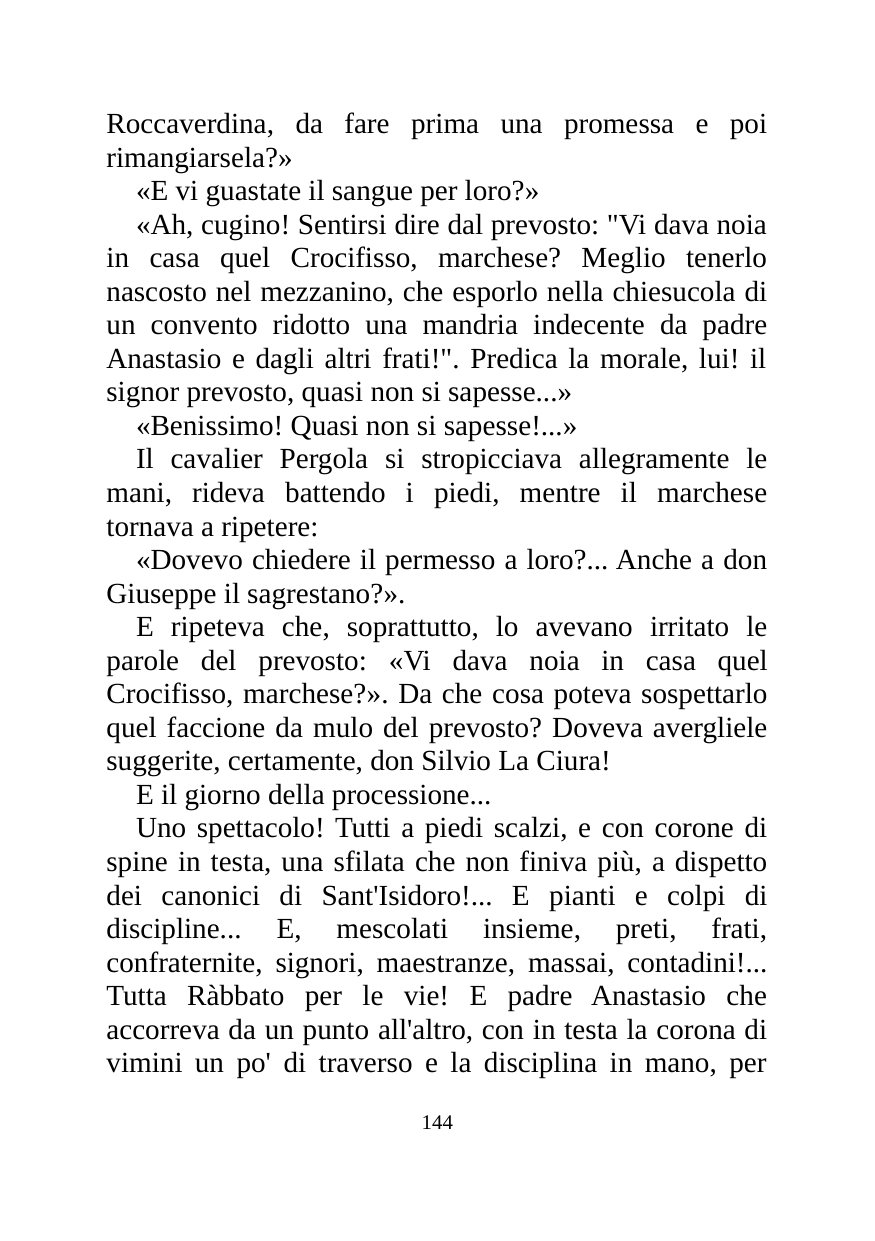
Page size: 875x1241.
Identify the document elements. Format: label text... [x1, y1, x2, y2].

text E ripeteva che, soprattutto, lo avevano irritato le parole del prevosto: «Vi dava noia in casa quel Crocifisso, marchese?». Da che cosa poteva sospettarlo quel faccione da mulo del prevosto? Doveva avergliele suggerite, certamente, don Silvio La Ciura! [106, 609, 768, 777]
text Uno spettacolo! Tutti a piedi scalzi, e con corone di spine in testa, una sfilata che non finiva più, a dispetto dei canonici di Sant'Isidoro!... E pianti e colpi di discipline... E, mescolati insieme, preti, frati, confraternite, signori, maestranze, massai, contadini!... Tutta Ràbbato per le vie! E padre Anastasio che accorreva da un punto all'altro, con in testa la corona di vimini un po' di traverso e la disciplina in mano, per [106, 811, 768, 1079]
text E il giorno della processione... [106, 777, 768, 811]
text «Ah, cugino! Sentirsi dire dal prevosto: "Vi dava noia in casa quel Crocifisso, marchese? Meglio tenerlo nascosto nel mezzanino, che esporlo nella chiesucola di un convento ridotto una mandria indecente da padre Anastasio e dagli altri frati!". Predica la morale, lui! il signor prevosto, quasi non si sapesse...» [106, 207, 768, 408]
text Roccaverdina, da fare prima una promessa e poi rimangiarsela?» [106, 106, 768, 173]
text Il cavalier Pergola si stropicciava allegramente le mani, rideva battendo i piedi, mentre il marchese tornava a ripetere: [106, 442, 768, 542]
text «E vi guastate il sangue per loro?» [106, 173, 768, 207]
text «Benissimo! Quasi non si sapesse!...» [106, 408, 768, 442]
text «Dovevo chiedere il permesso a loro?... Anche a don Giuseppe il sagrestano?». [106, 542, 768, 609]
